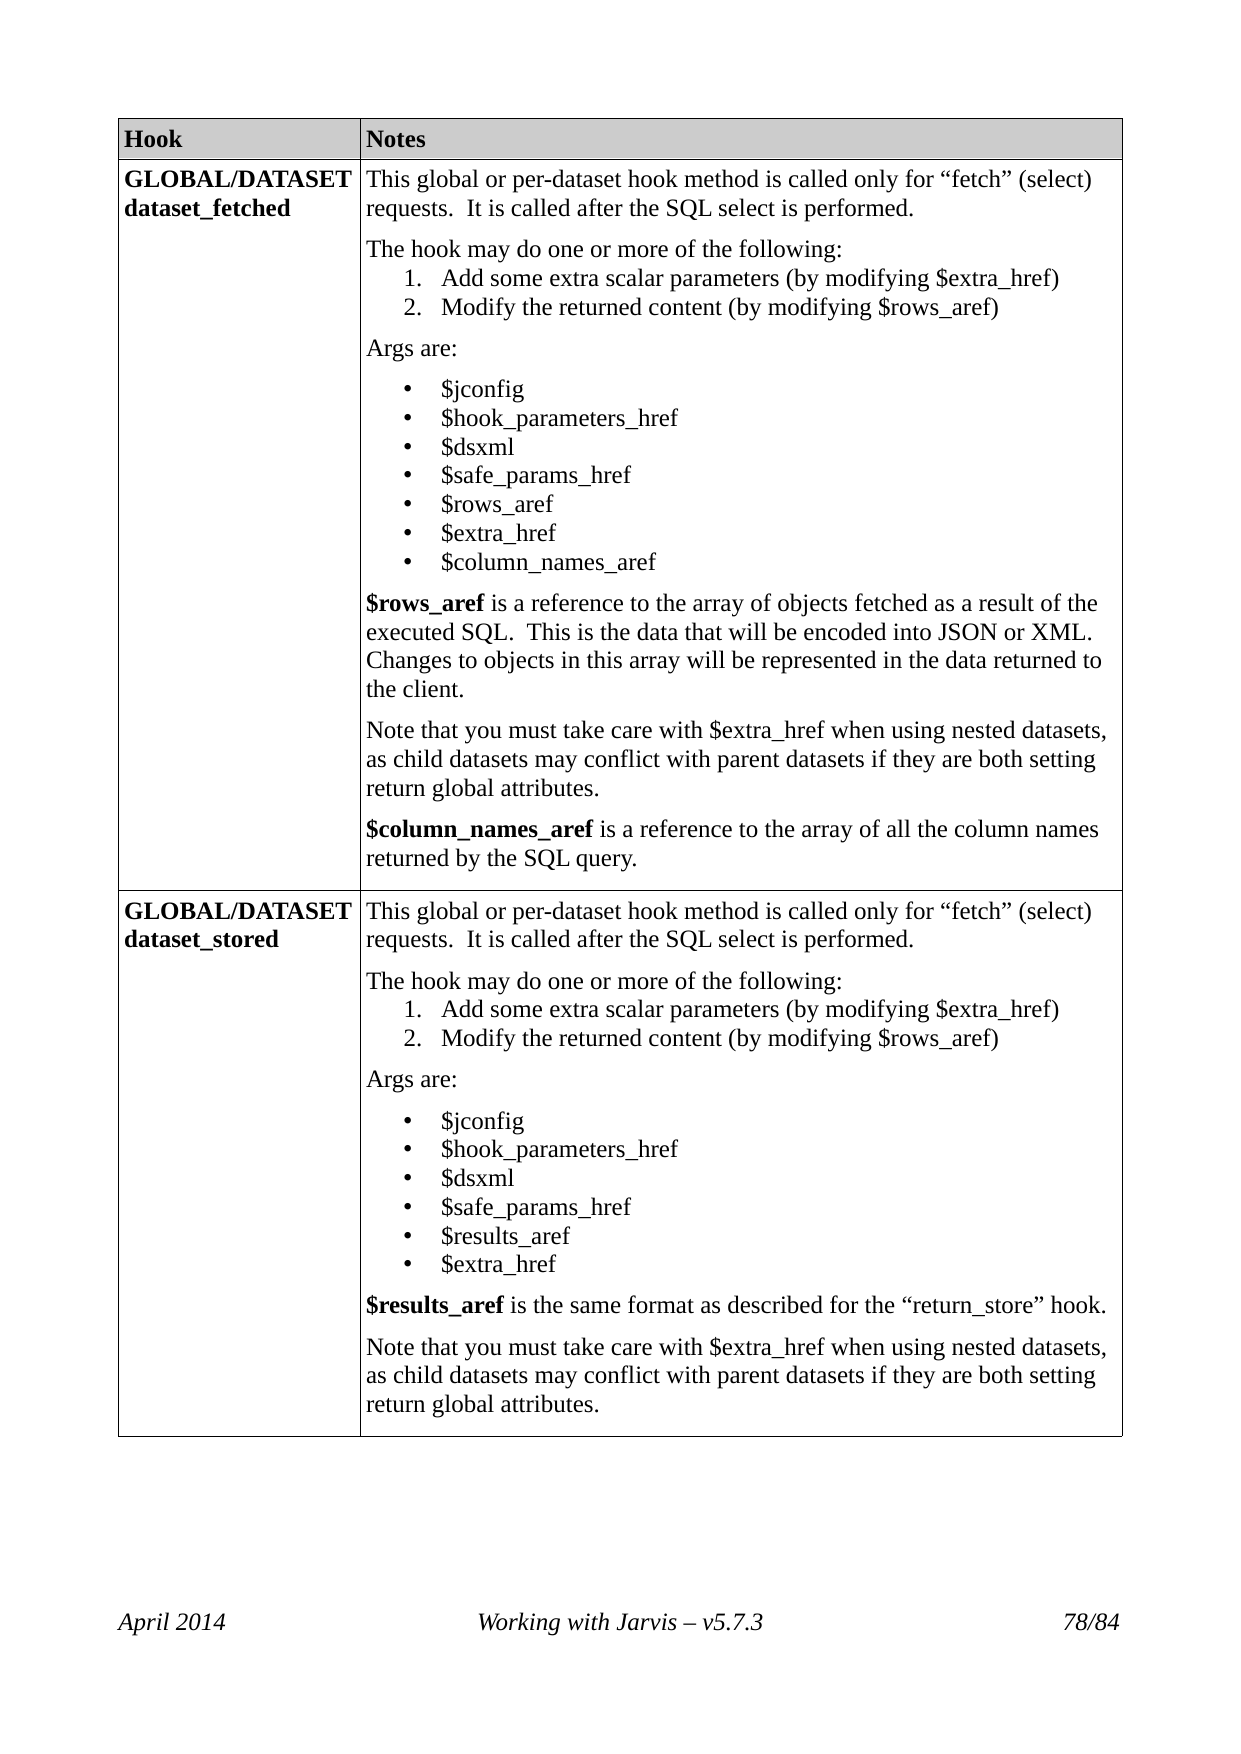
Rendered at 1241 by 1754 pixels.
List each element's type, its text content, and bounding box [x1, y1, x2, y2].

table_cell GLOBAL/DATASET dataset_stored [119, 891, 360, 1436]
table_cell This global or per-dataset hook method is called only for “fetch” (select) requests. It is called after the SQL select is performed. The hook may do one or more of the following: Add some extra scalar parameters (by modifying $extra_href) Modify the returned content (by modifying $rows_aref) Args are: $jconfig $hook_parameters_href $dsxml $safe_params_href $results_aref $extra_href $results_aref is the same format as described for the “return_store” hook. Note that you must take care with $extra_href when using nested datasets, as child datasets may conflict with parent datasets if they are both setting return global attributes. [361, 891, 1122, 1436]
table_header Notes [361, 119, 1122, 158]
table_cell This global or per-dataset hook method is called only for “fetch” (select) requests. It is called after the SQL select is performed. The hook may do one or more of the following: Add some extra scalar parameters (by modifying $extra_href) Modify the returned content (by modifying $rows_aref) Args are: $jconfig $hook_parameters_href $dsxml $safe_params_href $rows_aref $extra_href $column_names_aref $rows_aref is a reference to the array of objects fetched as a result of the executed SQL. This is the data that will be encoded into JSON or XML. Changes to objects in this array will be represented in the data returned to the client. Note that you must take care with $extra_href when using nested datasets, as child datasets may conflict with parent datasets if they are both setting return global attributes. $column_names_aref is a reference to the array of all the column names returned by the SQL query. [361, 160, 1122, 890]
table_header Hook [119, 119, 360, 158]
table_cell GLOBAL/DATASET dataset_fetched [119, 160, 360, 890]
